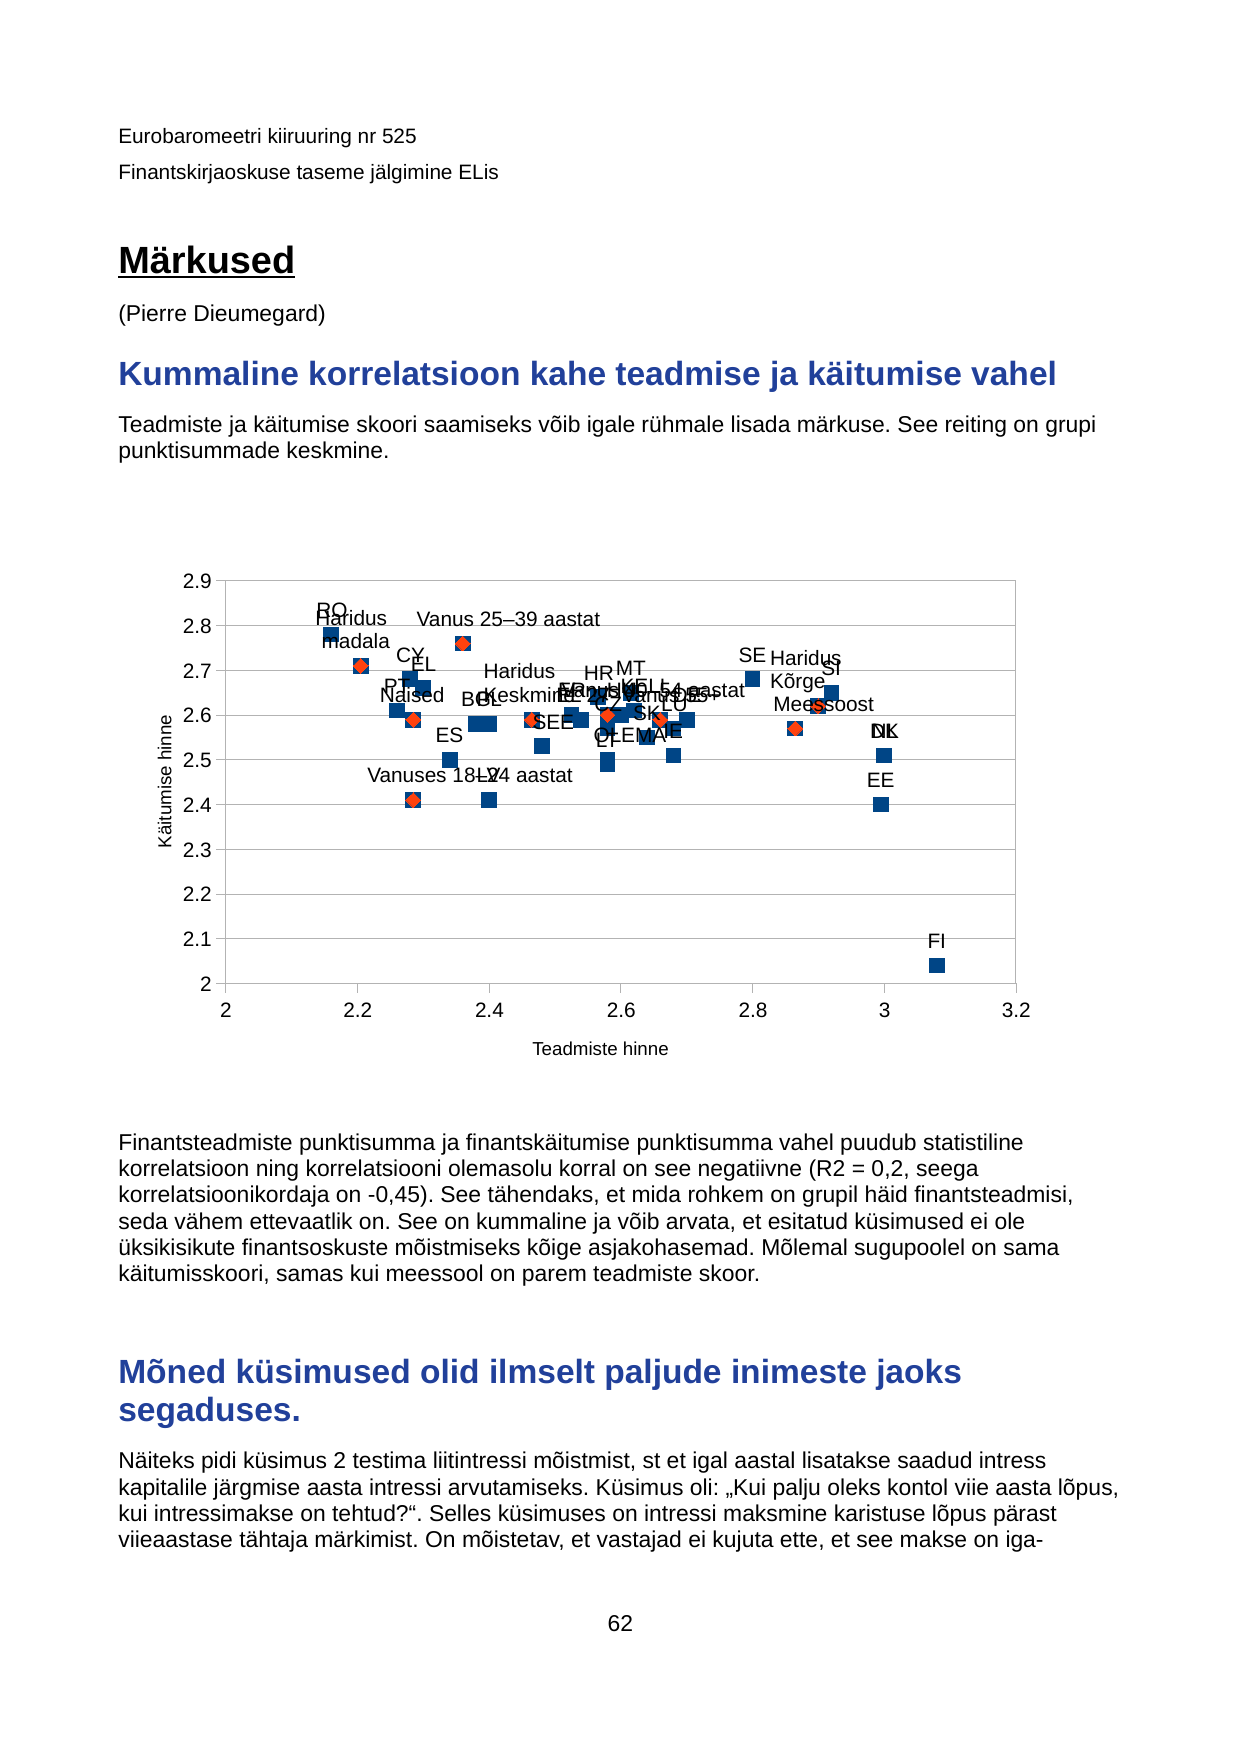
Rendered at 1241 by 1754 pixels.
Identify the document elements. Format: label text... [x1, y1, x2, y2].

text (Pierre Dieumegard) [118, 300, 1122, 327]
text Finantsteadmiste punktisumma ja finantskäitumise punktisumma vahel puudub statistiline korrelatsioon ning korrelatsiooni olemasolu korral on see negatiivne (R2 = 0,2, seega korrelatsioonikordaja on -0,45). See tähendaks, et mida rohkem on grupil häid finantsteadmisi, seda vähem ettevaatlik on. See on kummaline ja võib arvata, et esitatud küsimused ei ole üksikisikute finantsoskuste mõistmiseks kõige asjakohasemad. Mõlemal sugupoolel on sama käitumisskoori, samas kui meessool on parem teadmiste skoor. [118, 1128, 1122, 1287]
subtitle Märkused [118, 238, 1122, 282]
subtitle Mõned küsimused olid ilmselt paljude inimeste jaoks segaduses. [118, 1352, 1122, 1429]
subtitle Kummaline korrelatsioon kahe teadmise ja käitumise vahel [118, 353, 1122, 392]
text Näiteks pidi küsimus 2 testima liitintressi mõistmist, st et igal aastal lisatakse saadud intress kapitalile järgmise aasta intressi arvutamiseks. Küsimus oli: „Kui palju oleks kontol viie aasta lõpus, kui intressimakse on tehtud?“. Selles küsimuses on intressi maksmine karistuse lõpus pärast viieaastase tähtaja märkimist. On mõistetav, et vastajad ei kujuta ette, et see makse on iga- [118, 1447, 1122, 1553]
text Teadmiste ja käitumise skoori saamiseks võib igale rühmale lisada märkuse. See reiting on grupi punktisummade keskmine. [118, 411, 1122, 463]
